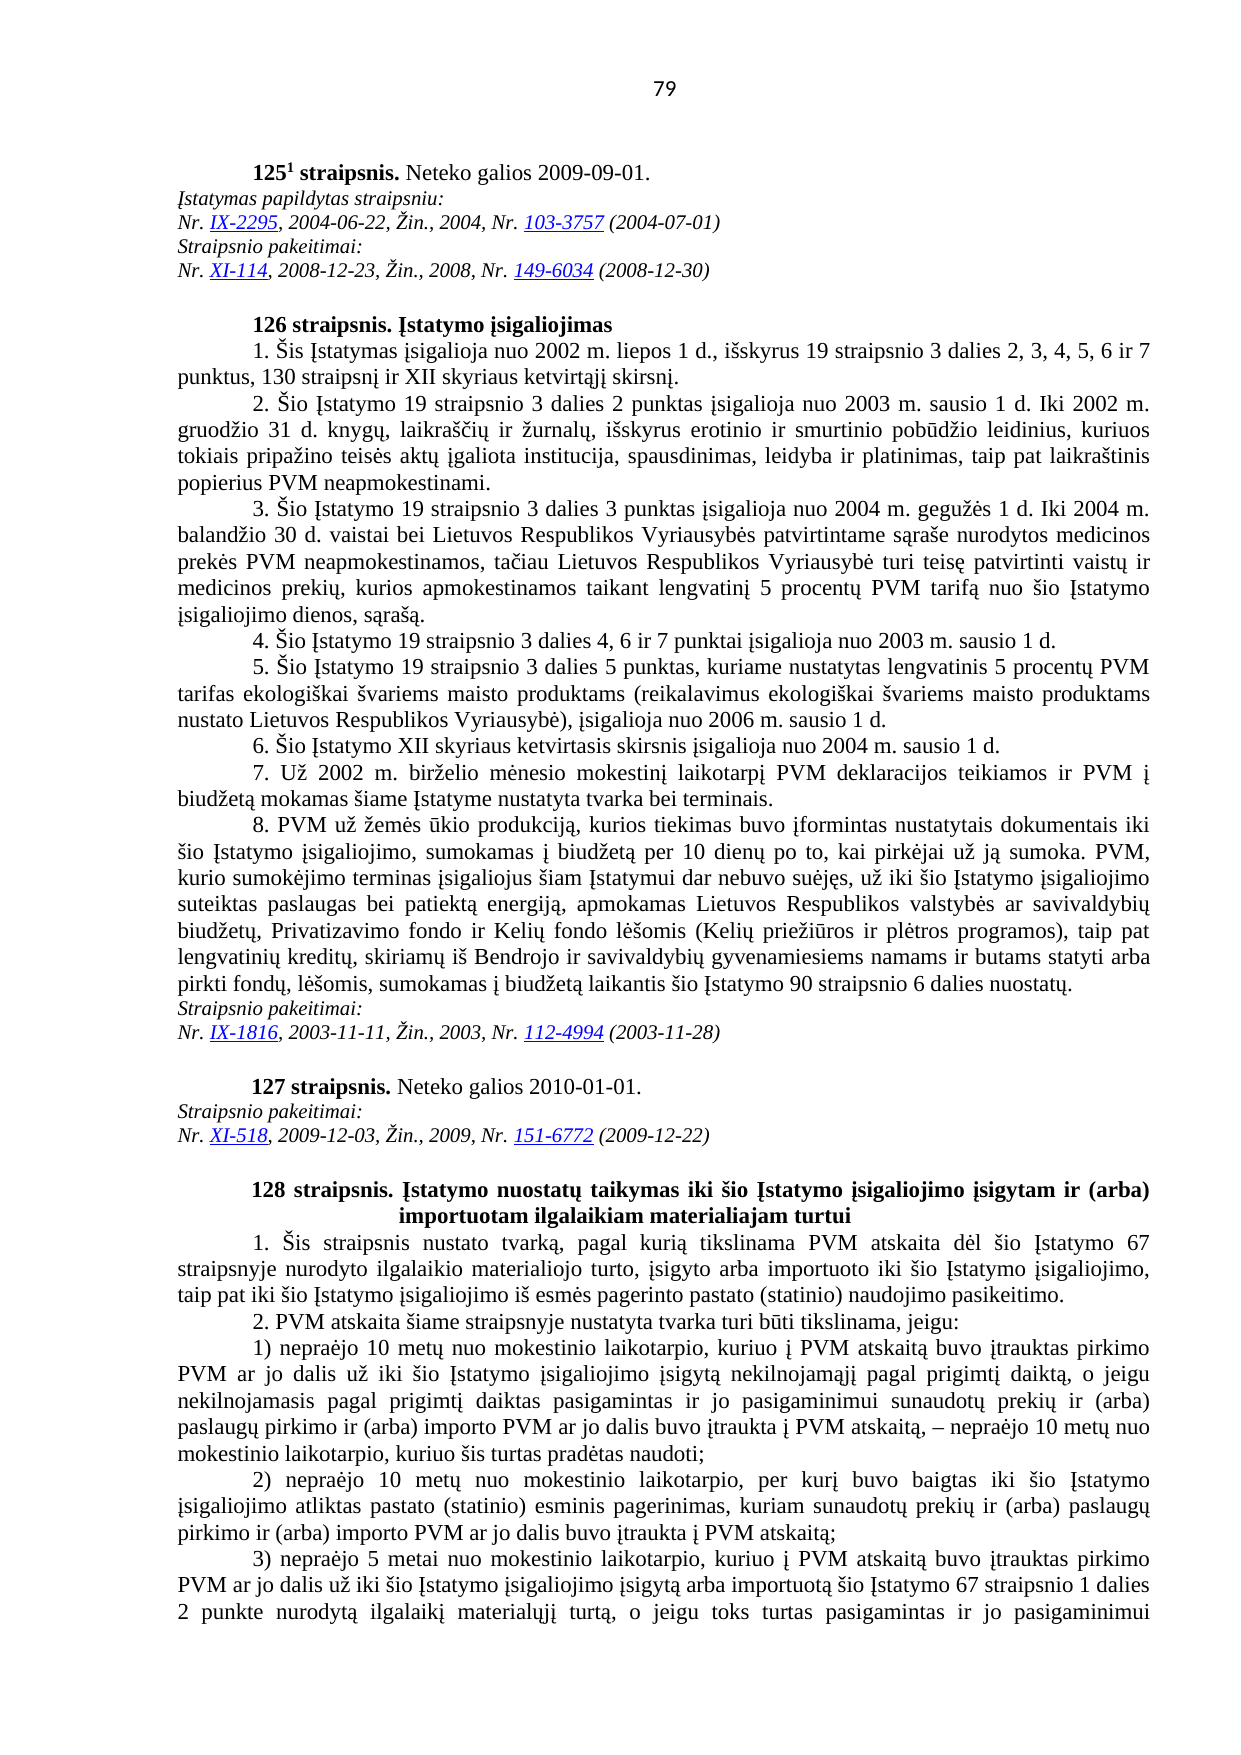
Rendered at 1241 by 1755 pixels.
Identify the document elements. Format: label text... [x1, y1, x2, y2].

text 126 straipsnis. Įstatymo įsigaliojimas [177, 311, 1152, 337]
text 7. Už 2002 m. birželio mėnesio mokestinį laikotarpį PVM deklaracijos teikiamos ir PVM į biudžetą mokamas šiame Įstatyme nustatyta tvarka bei terminais. [177, 759, 1152, 811]
text 127 straipsnis. Neteko galios 2010-01-01. [177, 1073, 1152, 1099]
text Nr. XI-518, 2009-12-03, Žin., 2009, Nr. 151-6772 (2009-12-22) [177, 1123, 1152, 1147]
text 2. Šio Įstatymo 19 straipsnio 3 dalies 2 punktas įsigalioja nuo 2003 m. sausio 1 d. Iki 2002 m. gruodžio 31 d. knygų, laikraščių ir žurnalų, išskyrus erotinio ir smurtinio pobūdžio leidinius, kuriuos tokiais pripažino teisės aktų įgaliota institucija, spausdinimas, leidyba ir platinimas, taip pat laikraštinis popierius PVM neapmokestinami. [177, 390, 1152, 495]
text 3. Šio Įstatymo 19 straipsnio 3 dalies 3 punktas įsigalioja nuo 2004 m. gegužės 1 d. Iki 2004 m. balandžio 30 d. vaistai bei Lietuvos Respublikos Vyriausybės patvirtintame sąraše nurodytos medicinos prekės PVM neapmokestinamos, tačiau Lietuvos Respublikos Vyriausybė turi teisę patvirtinti vaistų ir medicinos prekių, kurios apmokestinamos taikant lengvatinį 5 procentų PVM tarifą nuo šio Įstatymo įsigaliojimo dienos, sąrašą. [177, 495, 1152, 627]
text 1. Šis Įstatymas įsigalioja nuo 2002 m. liepos 1 d., išskyrus 19 straipsnio 3 dalies 2, 3, 4, 5, 6 ir 7 punktus, 130 straipsnį ir XII skyriaus ketvirtąjį skirsnį. [177, 337, 1152, 390]
text Straipsnio pakeitimai: [177, 234, 1152, 258]
text Straipsnio pakeitimai: [177, 1099, 1152, 1123]
text 2. PVM atskaita šiame straipsnyje nustatyta tvarka turi būti tikslinama, jeigu: [177, 1308, 1152, 1334]
text 8. PVM už žemės ūkio produkciją, kurios tiekimas buvo įformintas nustatytais dokumentais iki šio Įstatymo įsigaliojimo, sumokamas į biudžetą per 10 dienų po to, kai pirkėjai už ją sumoka. PVM, kurio sumokėjimo terminas įsigaliojus šiam Įstatymui dar nebuvo suėjęs, už iki šio Įstatymo įsigaliojimo suteiktas paslaugas bei patiektą energiją, apmokamas Lietuvos Respublikos valstybės ar savivaldybių biudžetų, Privatizavimo fondo ir Kelių fondo lėšomis (Kelių priežiūros ir plėtros programos), taip pat lengvatinių kreditų, skiriamų iš Bendrojo ir savivaldybių gyvenamiesiems namams ir butams statyti arba pirkti fondų, lėšomis, sumokamas į biudžetą laikantis šio Įstatymo 90 straipsnio 6 dalies nuostatų. [177, 811, 1152, 996]
text 6. Šio Įstatymo XII skyriaus ketvirtasis skirsnis įsigalioja nuo 2004 m. sausio 1 d. [177, 732, 1152, 759]
text 2) nepraėjo 10 metų nuo mokestinio laikotarpio, per kurį buvo baigtas iki šio Įstatymo įsigaliojimo atliktas pastato (statinio) esminis pagerinimas, kuriam sunaudotų prekių ir (arba) paslaugų pirkimo ir (arba) importo PVM ar jo dalis buvo įtraukta į PVM atskaitą; [177, 1466, 1152, 1545]
text 1251 straipsnis. Neteko galios 2009-09-01. [177, 159, 1152, 186]
text 128 straipsnis. Įstatymo nuostatų taikymas iki šio Įstatymo įsigaliojimo įsigytam ir (arba) importuotam ilgalaikiam materialiajam turtui [251, 1176, 1152, 1229]
text Straipsnio pakeitimai: [177, 996, 1152, 1020]
text Nr. XI-114, 2008-12-23, Žin., 2008, Nr. 149-6034 (2008-12-30) [177, 258, 1152, 282]
text 1. Šis straipsnis nustato tvarką, pagal kurią tikslinama PVM atskaita dėl šio Įstatymo 67 straipsnyje nurodyto ilgalaikio materialiojo turto, įsigyto arba importuoto iki šio Įstatymo įsigaliojimo, taip pat iki šio Įstatymo įsigaliojimo iš esmės pagerinto pastato (statinio) naudojimo pasikeitimo. [177, 1229, 1152, 1308]
text Nr. IX-1816, 2003-11-11, Žin., 2003, Nr. 112-4994 (2003-11-28) [177, 1020, 1152, 1044]
text Nr. IX-2295, 2004-06-22, Žin., 2004, Nr. 103-3757 (2004-07-01) [177, 210, 1152, 234]
text Įstatymas papildytas straipsniu: [177, 186, 1152, 210]
text 5. Šio Įstatymo 19 straipsnio 3 dalies 5 punktas, kuriame nustatytas lengvatinis 5 procentų PVM tarifas ekologiškai švariems maisto produktams (reikalavimus ekologiškai švariems maisto produktams nustato Lietuvos Respublikos Vyriausybė), įsigalioja nuo 2006 m. sausio 1 d. [177, 653, 1152, 732]
text 3) nepraėjo 5 metai nuo mokestinio laikotarpio, kuriuo į PVM atskaitą buvo įtrauktas pirkimo PVM ar jo dalis už iki šio Įstatymo įsigaliojimo įsigytą arba importuotą šio Įstatymo 67 straipsnio 1 dalies 2 punkte nurodytą ilgalaikį materialųjį turtą, o jeigu toks turtas pasigamintas ir jo pasigaminimui [177, 1545, 1152, 1624]
text 1) nepraėjo 10 metų nuo mokestinio laikotarpio, kuriuo į PVM atskaitą buvo įtrauktas pirkimo PVM ar jo dalis už iki šio Įstatymo įsigaliojimo įsigytą nekilnojamąjį pagal prigimtį daiktą, o jeigu nekilnojamasis pagal prigimtį daiktas pasigamintas ir jo pasigaminimui sunaudotų prekių ir (arba) paslaugų pirkimo ir (arba) importo PVM ar jo dalis buvo įtraukta į PVM atskaitą, – nepraėjo 10 metų nuo mokestinio laikotarpio, kuriuo šis turtas pradėtas naudoti; [177, 1334, 1152, 1466]
text 4. Šio Įstatymo 19 straipsnio 3 dalies 4, 6 ir 7 punktai įsigalioja nuo 2003 m. sausio 1 d. [177, 627, 1152, 653]
